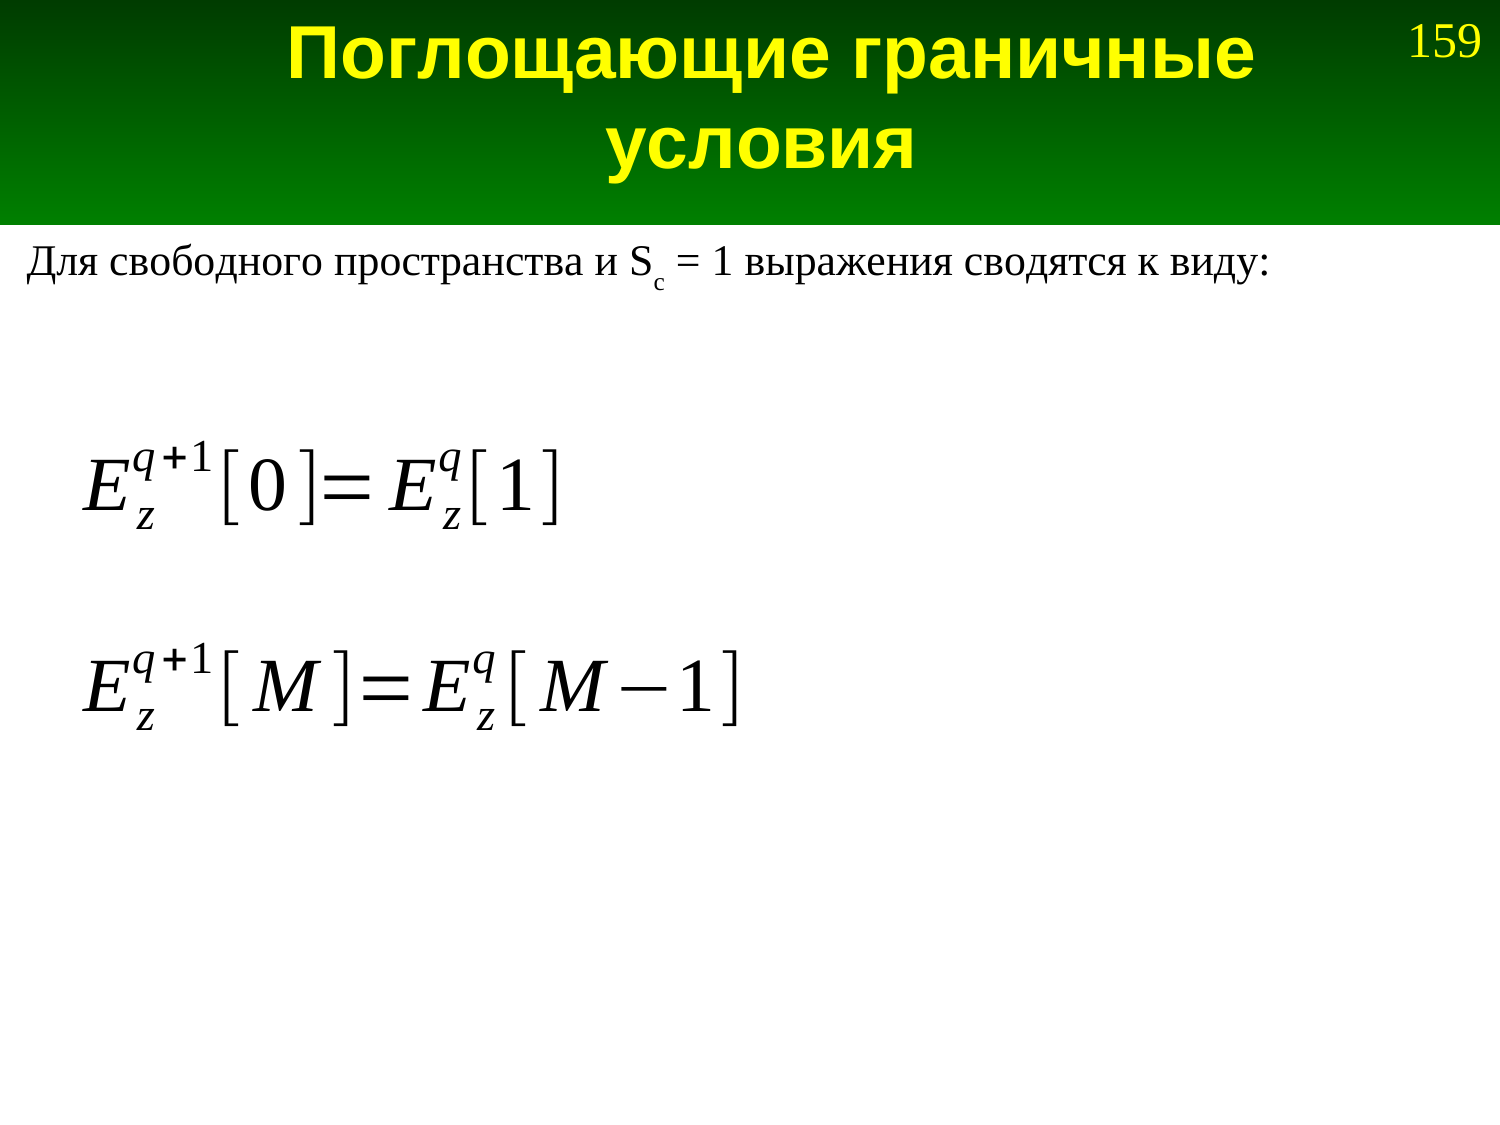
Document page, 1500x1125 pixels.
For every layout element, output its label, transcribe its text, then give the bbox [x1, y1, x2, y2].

title Поглощающие граничные условия [123, 0, 1399, 192]
text_box Для свободного пространства и Sc = 1 выражения сводятся к виду: [11, 224, 1381, 303]
chart [59, 428, 762, 740]
